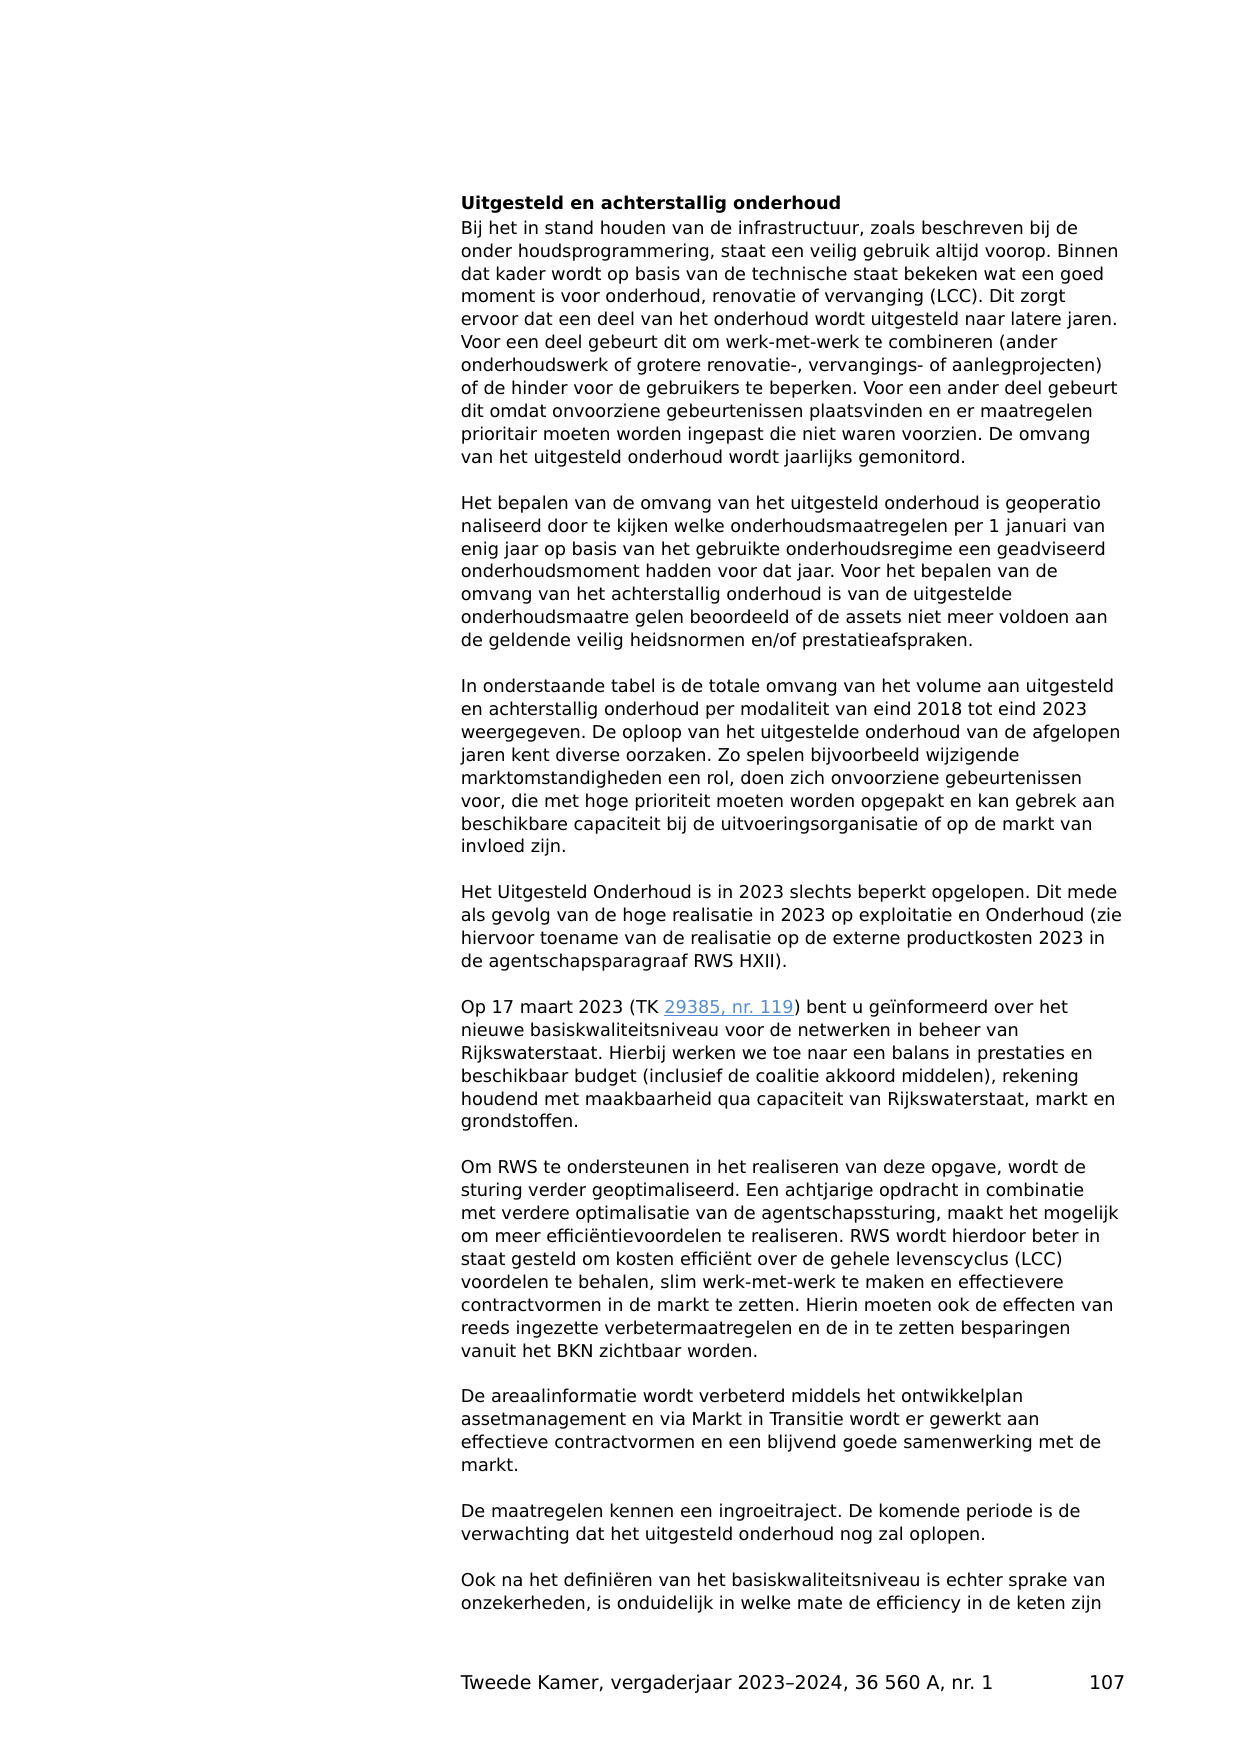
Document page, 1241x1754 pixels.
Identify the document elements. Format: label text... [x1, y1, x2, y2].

text Om RWS te ondersteunen in het realiseren van deze opgave, wordt de sturing verder geoptimaliseerd. Een achtjarige opdracht in combinatie met verdere optimalisatie van de agentschapssturing, maakt het mogelĳk om meer efficiëntievoordelen te realiseren. RWS wordt hierdoor beter in staat gesteld om kosten efficiënt over de gehele levenscyclus (LCC) voordelen te behalen, slim werk-met-werk te maken en effectievere contractvormen in de markt te zetten. Hierin moeten ook de effecten van reeds ingezette verbetermaatregelen en de in te zetten besparingen vanuit het BKN zichtbaar worden. [461, 1155, 1125, 1362]
text De areaalinformatie wordt verbeterd middels het ontwikkelplan assetmanagement en via Markt in Transitie wordt er gewerkt aan effectieve contractvormen en een blĳvend goede samenwerking met de markt. [461, 1384, 1125, 1476]
text Op 17 maart 2023 (TK 29385, nr. 119) bent u geïnformeerd over het nieuwe basiskwaliteitsniveau voor de netwerken in beheer van Rijkswaterstaat. Hierbij werken we toe naar een balans in prestaties en beschikbaar budget (inclusief de coalitie akkoord middelen), rekening houdend met maakbaarheid qua capaciteit van Rijkswaterstaat, markt en grondstoffen. [461, 995, 1125, 1132]
text In onderstaande tabel is de totale omvang van het volume aan uitgesteld en achterstallig onderhoud per modaliteit van eind 2018 tot eind 2023 weergegeven. De oploop van het uitgestelde onderhoud van de afgelopen jaren kent diverse oorzaken. Zo spelen bijvoorbeeld wijzigende marktomstandigheden een rol, doen zich onvoorziene gebeurtenissen voor, die met hoge prioriteit moeten worden opgepakt en kan gebrek aan beschikbare capaciteit bij de uitvoeringsorganisatie of op de markt van invloed zijn. [461, 674, 1125, 857]
text Het Uitgesteld Onderhoud is in 2023 slechts beperkt opgelopen. Dit mede als gevolg van de hoge realisatie in 2023 op exploitatie en Onderhoud (zie hiervoor toename van de realisatie op de externe productkosten 2023 in de agentschapsparagraaf RWS HXII). [461, 880, 1125, 972]
text Ook na het definiëren van het basiskwaliteitsniveau is echter sprake van onzekerheden, is onduidelĳk in welke mate de efficiency in de keten zĳn [461, 1568, 1125, 1614]
text Uitgesteld en achterstallig onderhoud [461, 191, 1125, 214]
text Bij het in stand houden van de infrastructuur, zoals beschreven bij de onder­ houdsprogrammering, staat een veilig gebruik altijd voorop. Binnen dat kader wordt op basis van de technische staat bekeken wat een goed moment is voor onderhoud, renovatie of vervanging (LCC). Dit zorgt ervoor dat een deel van het onderhoud wordt uitgesteld naar latere jaren. Voor een deel gebeurt dit om werk-met-werk te combineren (ander onderhoudswerk of grotere renovatie-, vervangings- of aanlegprojecten) of de hinder voor de gebruikers te beperken. Voor een ander deel gebeurt dit omdat onvoorziene gebeurtenissen plaatsvinden en er maatregelen prioritair moeten worden ingepast die niet waren voorzien. De omvang van het uitgesteld onderhoud wordt jaarlijks gemonitord. [461, 216, 1125, 468]
text Het bepalen van de omvang van het uitgesteld onderhoud is geoperatio­ naliseerd door te kijken welke onderhoudsmaatregelen per 1 januari van enig jaar op basis van het gebruikte onderhoudsregime een geadviseerd onderhoudsmoment hadden voor dat jaar. Voor het bepalen van de omvang van het achterstallig onderhoud is van de uitgestelde onderhoudsmaatre­ gelen beoordeeld of de assets niet meer voldoen aan de geldende veilig­ heidsnormen en/of prestatieafspraken. [461, 491, 1125, 651]
text De maatregelen kennen een ingroeitraject. De komende periode is de verwachting dat het uitgesteld onderhoud nog zal oplopen. [461, 1499, 1125, 1545]
